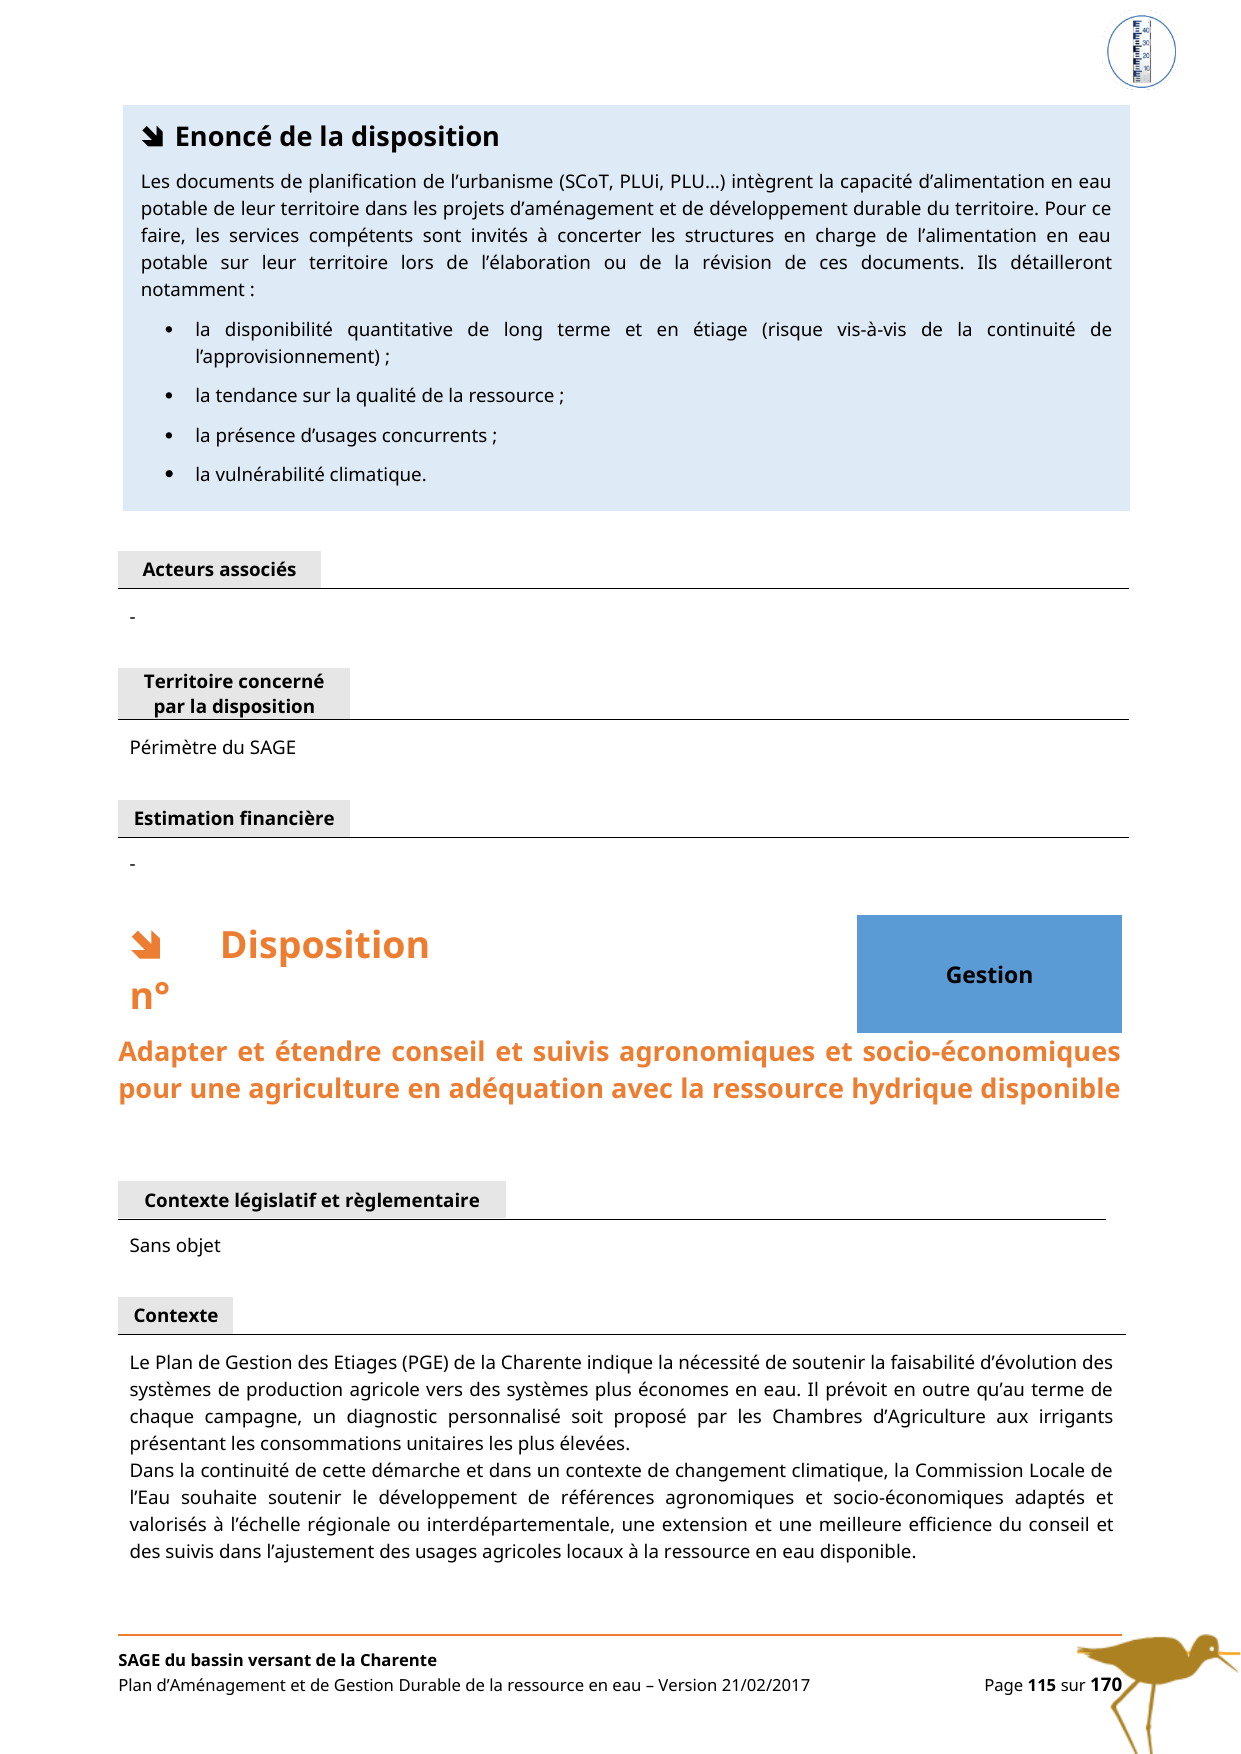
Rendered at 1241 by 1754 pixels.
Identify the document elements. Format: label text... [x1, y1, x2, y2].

table_header  Disposition n° [118, 915, 420, 1033]
table_cell Sans objet [118, 1220, 1106, 1257]
table_cell [118, 102, 123, 511]
table_header Gestion [857, 915, 1122, 1033]
table_header [506, 1181, 1106, 1218]
table_cell [350, 800, 1129, 837]
table_cell  Enoncé de la disposition Les documents de planification de l’urbanisme (SCoT, PLUi, PLU…) intègrent la capacité d’alimentation en eau potable de leur territoire dans les projets d’aménagement et de développement durable du territoire. Pour ce faire, les services compétents sont invités à concerter les structures en charge de l’alimentation en eau potable sur leur territoire lors de l’élaboration ou de la révision de ces documents. Ils détailleront notamment : la disponibilité quantitative de long terme et en étiage (risque vis-à-vis de la continuité de l’approvisionnement) ; la tendance sur la qualité de la ressource ; la présence d’usages concurrents ; la vulnérabilité climatique. [123, 105, 1130, 511]
subtitle Adapter et étendre conseil et suivis agronomiques et socio-économiques pour une agriculture en adéquation avec la ressource hydrique disponible [118, 1033, 1122, 1129]
table_header Territoire concerné par la disposition [118, 668, 350, 719]
table_header Acteurs associés [118, 551, 321, 588]
table_cell - [118, 589, 1129, 629]
table_cell Estimation financière [118, 800, 350, 837]
table_cell - [118, 838, 1129, 876]
table_cell Le Plan de Gestion des Etiages (PGE) de la Charente indique la nécessité de soutenir la faisabilité d’évolution des systèmes de production agricole vers des systèmes plus économes en eau. Il prévoit en outre qu’au terme de chaque campagne, un diagnostic personnalisé soit proposé par les Chambres d’Agriculture aux irrigants présentant les consommations unitaires les plus élevées. Dans la continuité de cette démarche et dans un contexte de changement climatique, la Commission Locale de l’Eau souhaite soutenir le développement de références agronomiques et socio-économiques adaptés et valorisés à l’échelle régionale ou interdépartementale, une extension et une meilleure efficience du conseil et des suivis dans l’ajustement des usages agricoles locaux à la ressource en eau disponible. [118, 1335, 1126, 1577]
table_header [350, 668, 1129, 719]
table_header [234, 1297, 1126, 1334]
table_header [420, 915, 857, 1033]
table_header Contexte [118, 1297, 233, 1334]
table_header Contexte législatif et règlementaire [118, 1181, 506, 1218]
table_cell Périmètre du SAGE [118, 720, 1129, 799]
table_header [321, 551, 1129, 588]
